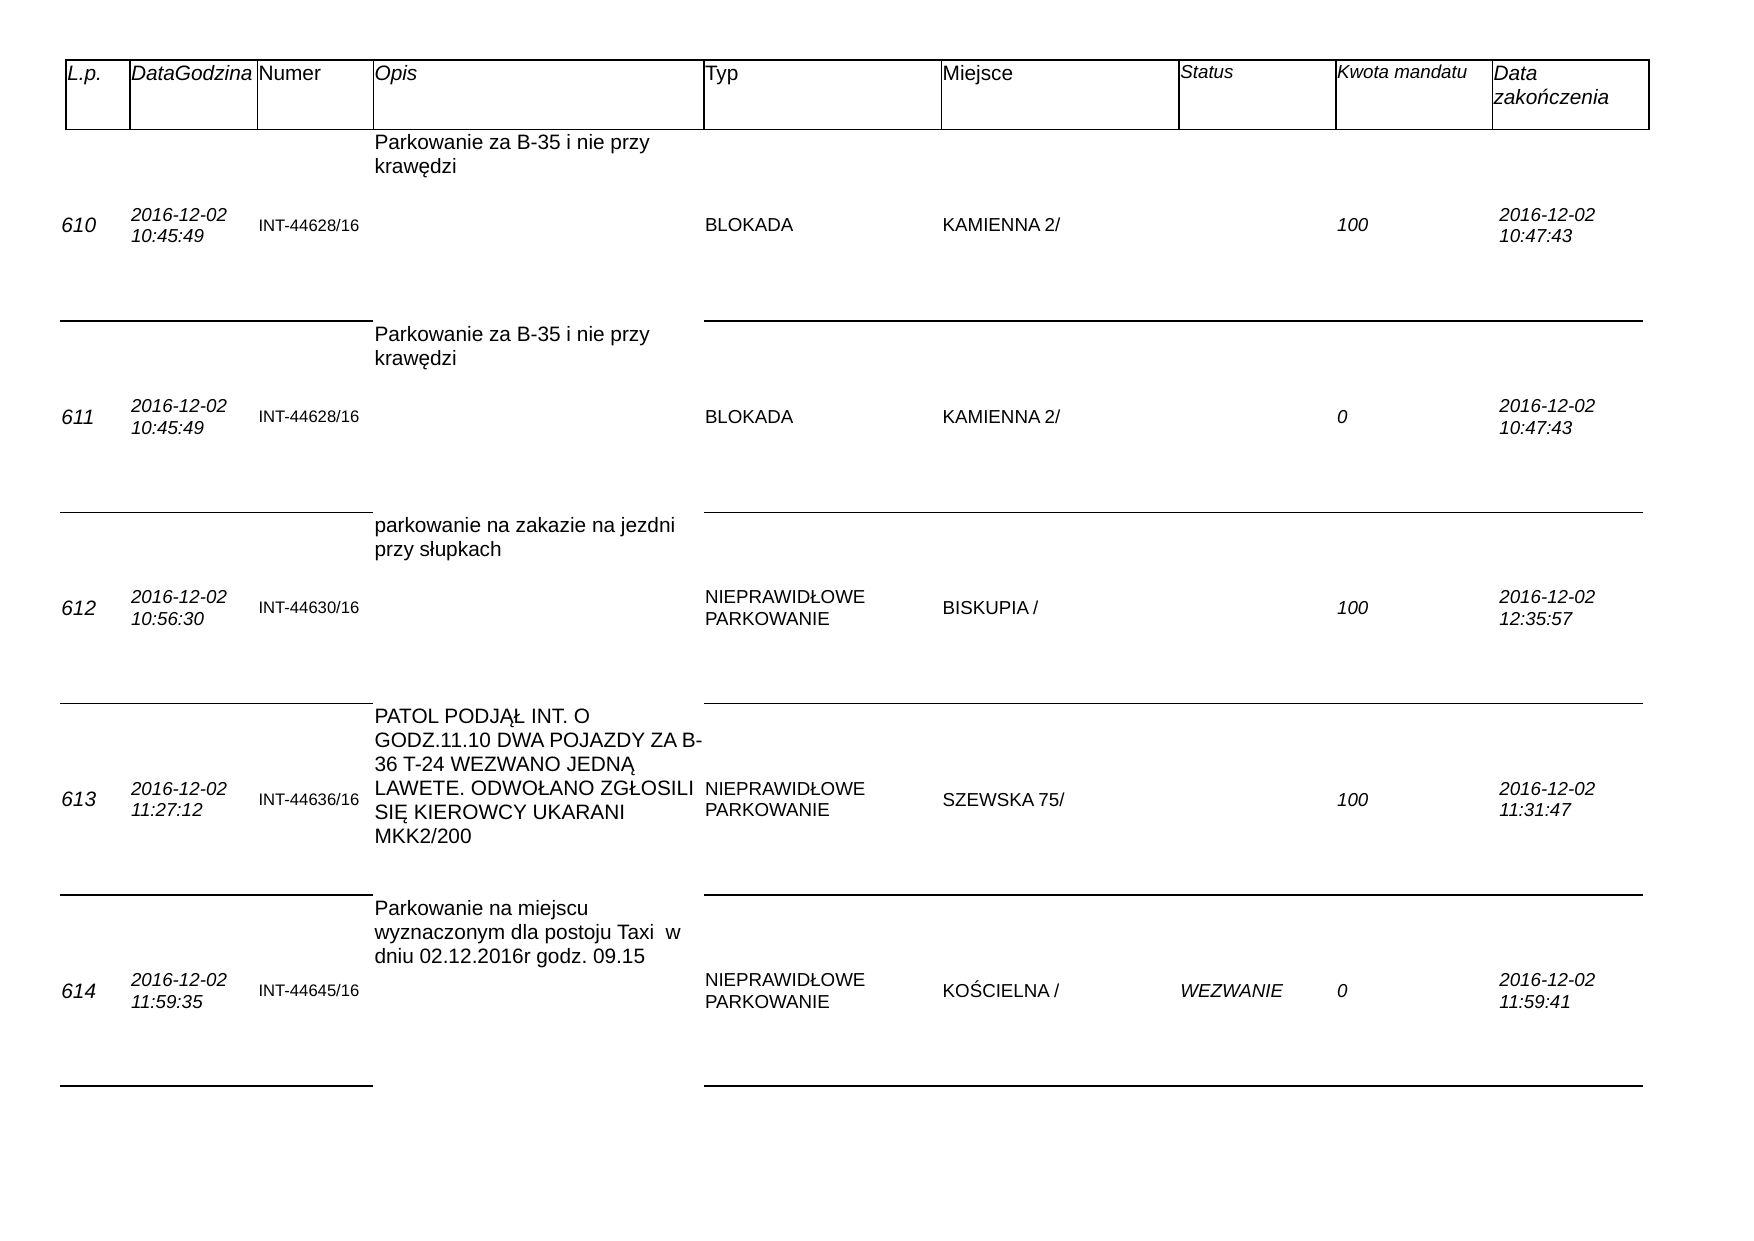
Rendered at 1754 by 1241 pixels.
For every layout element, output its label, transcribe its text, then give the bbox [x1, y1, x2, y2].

table_cell BISKUPIA / [941, 513, 1179, 703]
table_cell 613 [60, 704, 130, 894]
table_cell INT-44628/16 [257, 322, 373, 511]
table_cell [1179, 322, 1336, 511]
table_cell INT-44645/16 [257, 896, 373, 1085]
table_cell KAMIENNA 2/ [941, 130, 1179, 320]
table_cell INT-44628/16 [257, 130, 373, 320]
table_cell 2016-12-02 11:31:47 [1498, 704, 1643, 894]
table_cell NIEPRAWIDŁOWE PARKOWANIE [704, 704, 941, 894]
table_cell 2016-12-02 11:59:35 [130, 896, 257, 1085]
table_cell [1643, 511, 1649, 703]
table_header Numer [258, 61, 373, 129]
table_header Data zakończenia [1493, 61, 1648, 129]
table_cell NIEPRAWIDŁOWE PARKOWANIE [704, 513, 941, 703]
table_cell WEZWANIE [1179, 896, 1336, 1085]
table_cell [1179, 513, 1336, 703]
table_cell 100 [1336, 130, 1498, 320]
table_cell 2016-12-02 10:45:49 [130, 322, 257, 511]
table_cell 2016-12-02 10:56:30 [130, 513, 257, 703]
table_cell 2016-12-02 12:35:57 [1498, 513, 1643, 703]
table_cell NIEPRAWIDŁOWE PARKOWANIE [704, 896, 941, 1085]
table_cell KOŚCIELNA / [941, 896, 1179, 1085]
table_cell BLOKADA [704, 130, 941, 320]
table_cell 0 [1336, 322, 1498, 511]
table_cell 610 [60, 129, 130, 320]
table_header DataGodzina [131, 61, 257, 129]
table_cell 100 [1336, 704, 1498, 894]
table_cell 612 [60, 513, 130, 703]
table_cell SZEWSKA 75/ [941, 704, 1179, 894]
table_cell [1643, 894, 1649, 1085]
table_header Kwota mandatu [1337, 61, 1492, 129]
table_header Opis [374, 61, 703, 129]
table_cell BLOKADA [704, 322, 941, 511]
table_header [60, 59, 65, 129]
table_header Typ [705, 61, 941, 129]
table_cell [1179, 130, 1336, 320]
table_header Miejsce [942, 61, 1178, 129]
table_cell 2016-12-02 11:27:12 [130, 704, 257, 894]
table_cell PATOL PODJĄŁ INT. O GODZ.11.10 DWA POJAZDY ZA B-36 T-24 WEZWANO JEDNĄ LAWETE. ODWOŁANO ZGŁOSILI SIĘ KIEROWCY UKARANI MKK2/200 [373, 703, 704, 894]
table_cell 2016-12-02 10:45:49 [130, 130, 257, 320]
table_cell [1643, 703, 1649, 894]
table_cell INT-44636/16 [257, 704, 373, 894]
table_header L.p. [67, 61, 129, 129]
table_cell INT-44630/16 [257, 513, 373, 703]
table_cell 2016-12-02 10:47:43 [1498, 130, 1643, 320]
table_cell KAMIENNA 2/ [941, 322, 1179, 511]
table_cell Parkowanie za B-35 i nie przy krawędzi [373, 320, 704, 511]
table_cell 0 [1336, 896, 1498, 1085]
table_cell 100 [1336, 513, 1498, 703]
table_cell Parkowanie na miejscu wyznaczonym dla postoju Taxi w dniu 02.12.2016r godz. 09.15 [373, 894, 704, 1085]
table_cell 2016-12-02 10:47:43 [1498, 322, 1643, 511]
table_cell 611 [60, 322, 130, 511]
table_cell 614 [60, 896, 130, 1085]
table_cell 2016-12-02 11:59:41 [1498, 896, 1643, 1085]
table_header Status [1180, 61, 1335, 129]
table_cell Parkowanie za B-35 i nie przy krawędzi [373, 130, 704, 320]
table_cell parkowanie na zakazie na jezdni przy słupkach [373, 511, 704, 703]
table_cell [1643, 130, 1649, 320]
table_cell [1179, 704, 1336, 894]
table_cell [1643, 320, 1649, 511]
